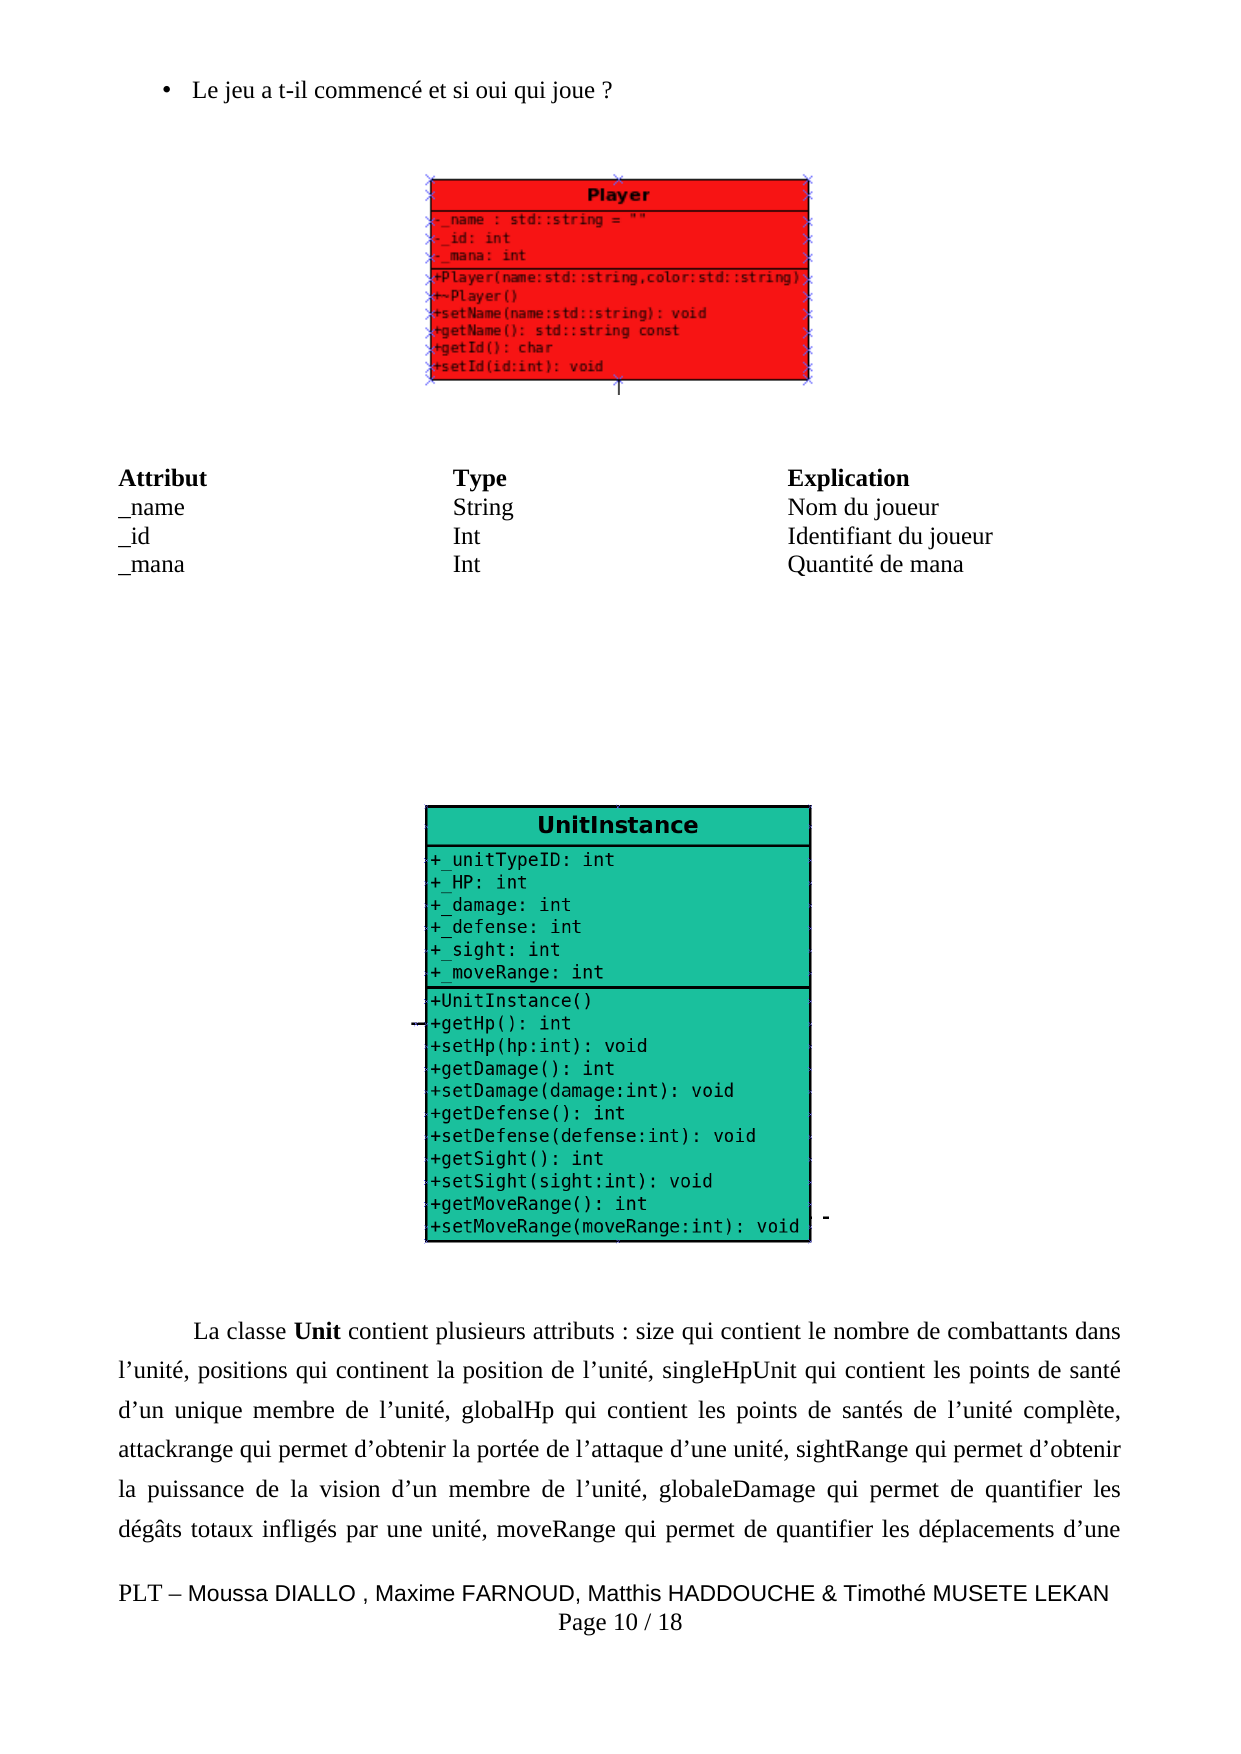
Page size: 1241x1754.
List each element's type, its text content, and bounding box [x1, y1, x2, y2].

table_cell [118, 693, 453, 722]
list Le jeu a t-il commencé et si oui qui joue ? [162, 75, 1122, 104]
table_cell String [453, 492, 787, 521]
table_cell [453, 665, 787, 693]
table_header Type [453, 463, 787, 492]
table_cell [788, 578, 1122, 607]
table_cell [788, 693, 1122, 722]
table_cell [788, 607, 1122, 636]
table_cell Identifiant du joueur [788, 521, 1122, 549]
text La classe Unit contient plusieurs attributs : size qui contient le nombre de combattants dans l’unité, positions qui continent la position de l’unité, singleHpUnit qui contient les points de santé d’un unique membre de l’unité, globalHp qui contient les points de santés de l’unité complète, attackrange qui permet d’obtenir la portée de l’attaque d’une unité, sightRange qui permet d’obtenir la puissance de la vision d’un membre de l’unité, globaleDamage qui permet de quantifier les dégâts totaux infligés par une unité, moveRange qui permet de quantifier les déplacements d’une [118, 1316, 1122, 1542]
picture [421, 162, 819, 395]
table_header Explication [788, 463, 1122, 492]
table_cell [118, 636, 453, 664]
table_cell _name [118, 492, 453, 521]
table_cell Int [453, 550, 787, 578]
table_header Attribut [118, 463, 453, 492]
table_cell Int [453, 521, 787, 549]
table_cell _id [118, 521, 453, 549]
table_cell [453, 607, 787, 636]
table_cell _mana [118, 550, 453, 578]
picture [411, 801, 829, 1253]
table_cell [453, 636, 787, 664]
table_cell [453, 693, 787, 722]
table_cell [453, 578, 787, 607]
table_cell Nom du joueur [788, 492, 1122, 521]
table_cell Quantité de mana [788, 550, 1122, 578]
table_cell [788, 665, 1122, 693]
table_cell [118, 578, 453, 607]
table_cell [788, 636, 1122, 664]
table_cell [118, 607, 453, 636]
table_cell [118, 665, 453, 693]
